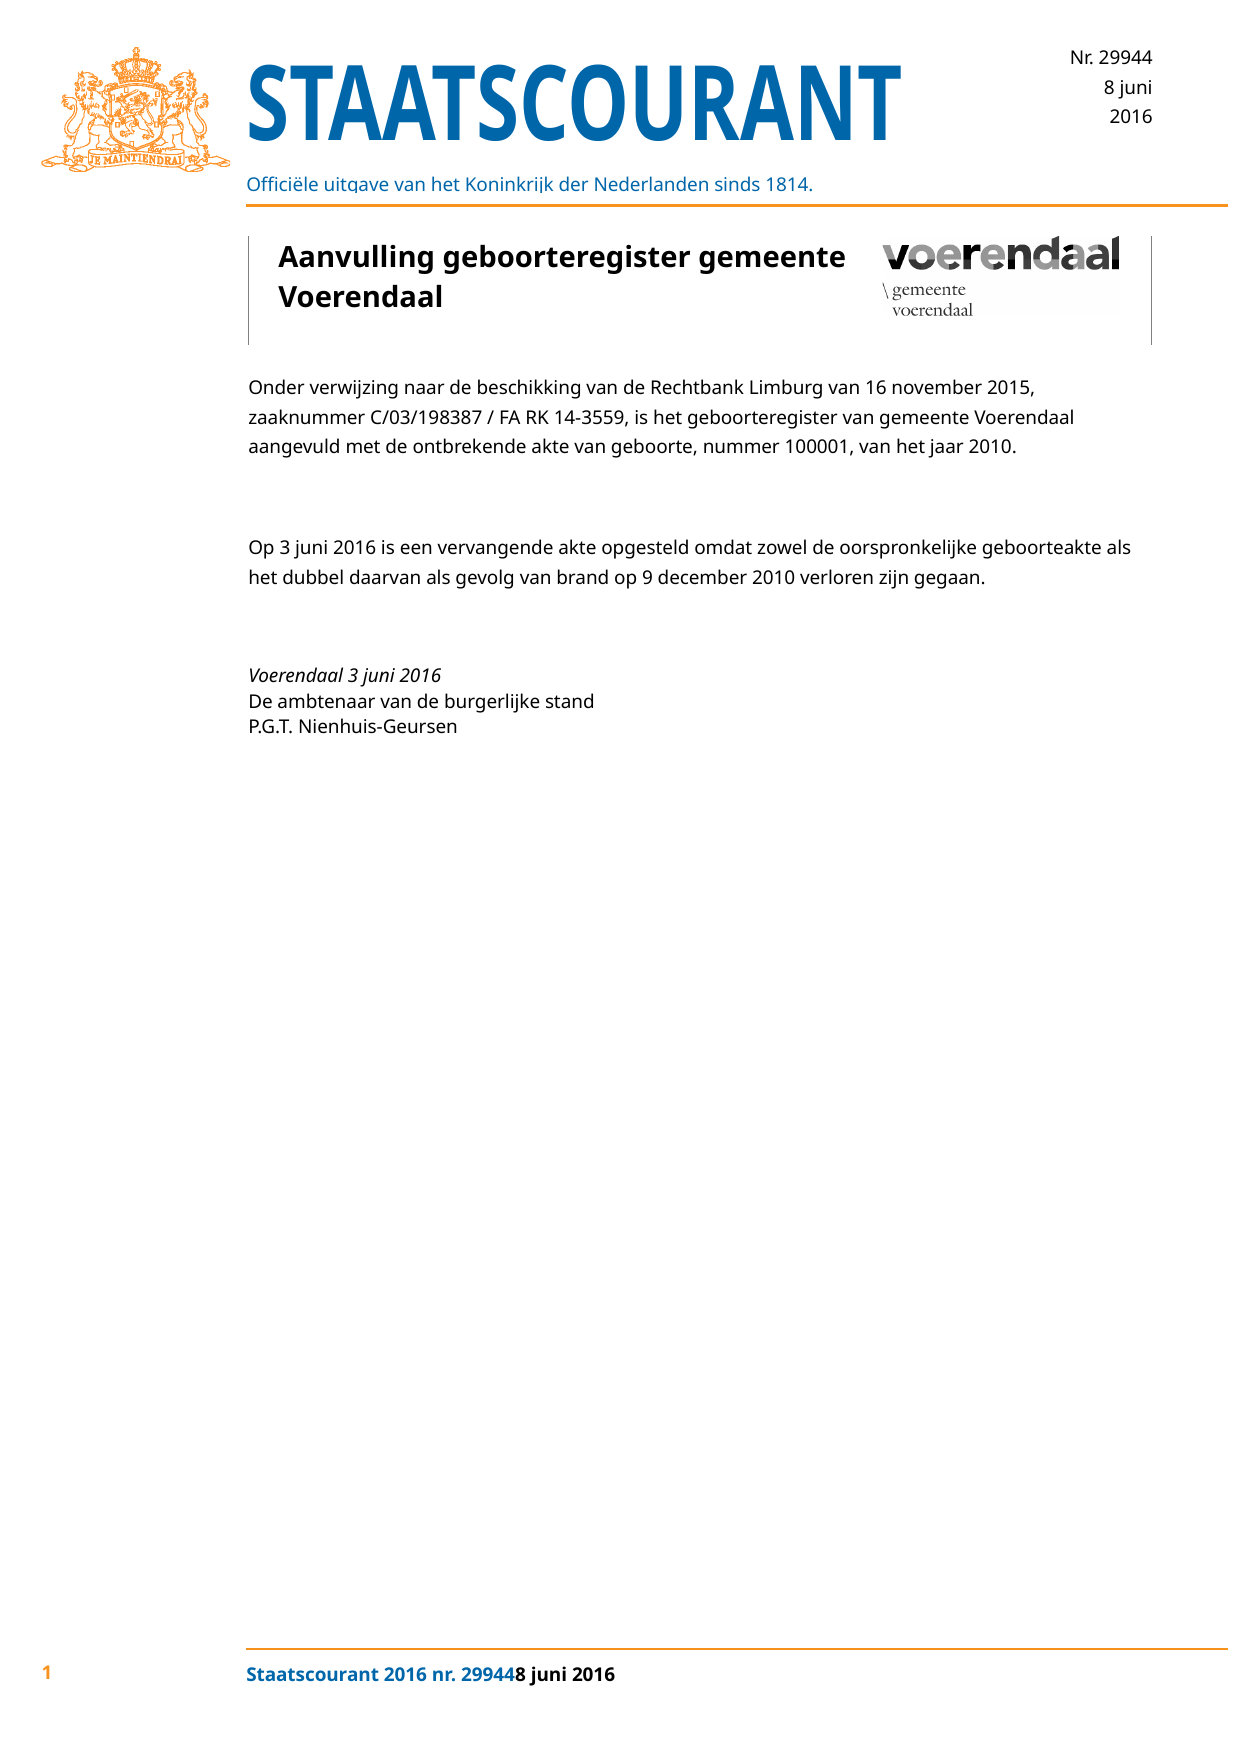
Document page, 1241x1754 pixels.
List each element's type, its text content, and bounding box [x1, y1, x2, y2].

text De ambtenaar van de burgerlijke stand [248, 688, 1152, 713]
text Onder verwijzing naar de beschikking van de Rechtbank Limburg van 16 november 2015, zaaknummer C/03/198387 / FA RK 14-3559, is het geboorteregister van gemeente Voerendaal aangevuld met de ontbrekende akte van geboorte, nummer 100001, van het jaar 2010. [248, 374, 1152, 459]
text Voerendaal 3 juni 2016 [248, 662, 1152, 688]
picture [882, 236, 1119, 316]
text Op 3 juni 2016 is een vervangende akte opgesteld omdat zowel de oorspronkelijke geboorteakte als het dubbel daarvan als gevolg van brand op 9 december 2010 verloren zijn gegaan. [248, 534, 1152, 589]
table_header Aanvulling geboorteregister gemeente Voerendaal [249, 236, 850, 345]
table_header [850, 236, 1151, 345]
text P.G.T. Nienhuis-Geursen [248, 713, 1152, 739]
picture [41, 47, 231, 172]
